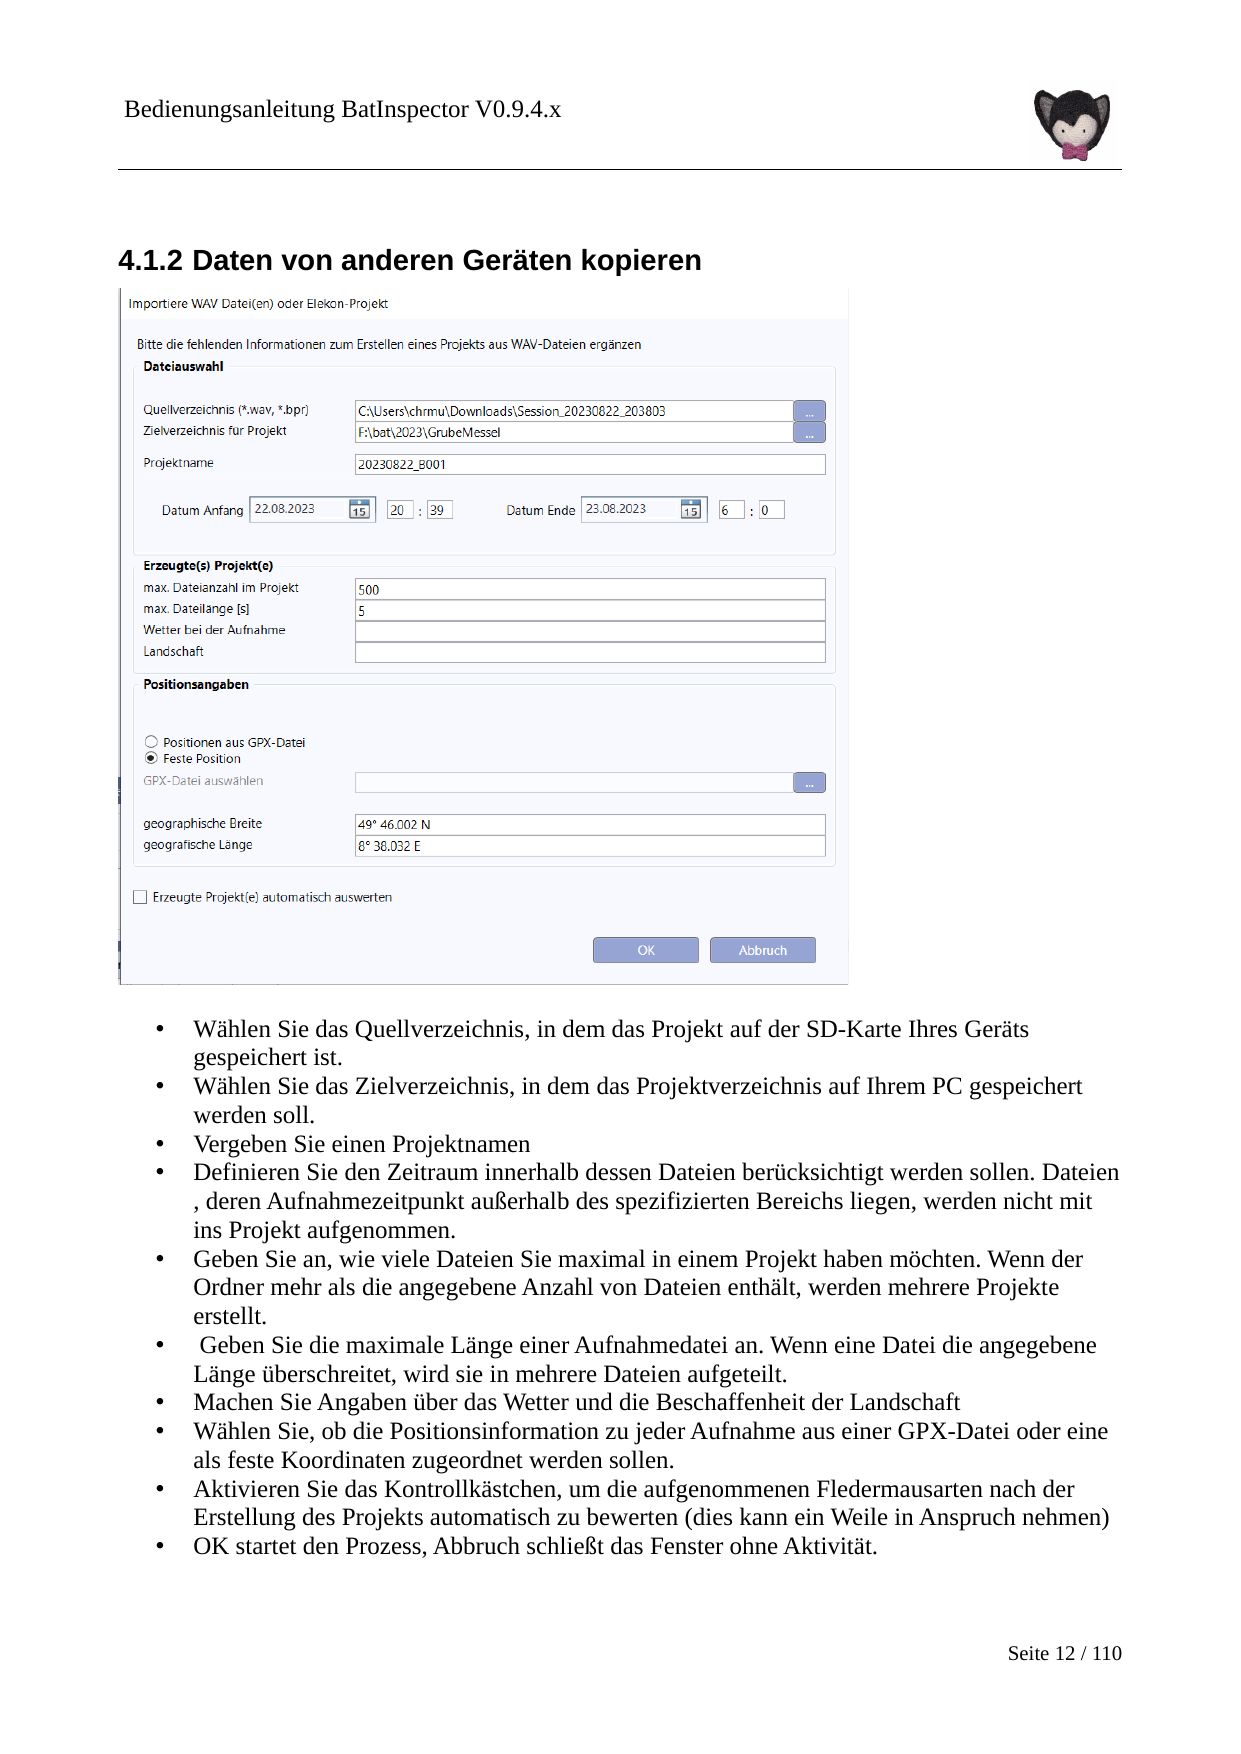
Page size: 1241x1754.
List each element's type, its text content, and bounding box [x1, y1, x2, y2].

list Geben Sie an, wie viele Dateien Sie maximal in einem Projekt haben möchten. Wenn der Ordner mehr als die angegebene Anzahl von Dateien enthält, werden mehrere Projekte erstellt. [156, 1244, 1122, 1330]
list Geben Sie die maximale Länge einer Aufnahmedatei an. Wenn eine Datei die angegebene Länge überschreitet, wird sie in mehrere Dateien aufgeteilt. [156, 1330, 1122, 1387]
list Wählen Sie, ob die Positionsinformation zu jeder Aufnahme aus einer GPX-Datei oder eine als feste Koordinaten zugeordnet werden sollen. [156, 1416, 1122, 1474]
list Vergeben Sie einen Projektnamen [156, 1129, 1122, 1157]
picture [1030, 80, 1119, 169]
list OK startet den Prozess, Abbruch schließt das Fenster ohne Aktivität. [156, 1531, 1122, 1560]
list Aktivieren Sie das Kontrollkästchen, um die aufgenommenen Fledermausarten nach der Erstellung des Projekts automatisch zu bewerten (dies kann ein Weile in Anspruch nehmen) [156, 1474, 1122, 1531]
list Wählen Sie das Quellverzeichnis, in dem das Projekt auf der SD-Karte Ihres Geräts gespeichert ist. [156, 1014, 1122, 1071]
list Wählen Sie das Zielverzeichnis, in dem das Projektverzeichnis auf Ihrem PC gespeichert werden soll. [156, 1071, 1122, 1129]
list Machen Sie Angaben über das Wetter und die Beschaffenheit der Landschaft [156, 1387, 1122, 1416]
picture [118, 288, 849, 985]
subtitle Daten von anderen Geräten kopieren [118, 243, 1122, 276]
list Definieren Sie den Zeitraum innerhalb dessen Dateien berücksichtigt werden sollen. Dateien , deren Aufnahmezeitpunkt außerhalb des spezifizierten Bereichs liegen, werden nicht mit ins Projekt aufgenommen. [156, 1157, 1122, 1244]
